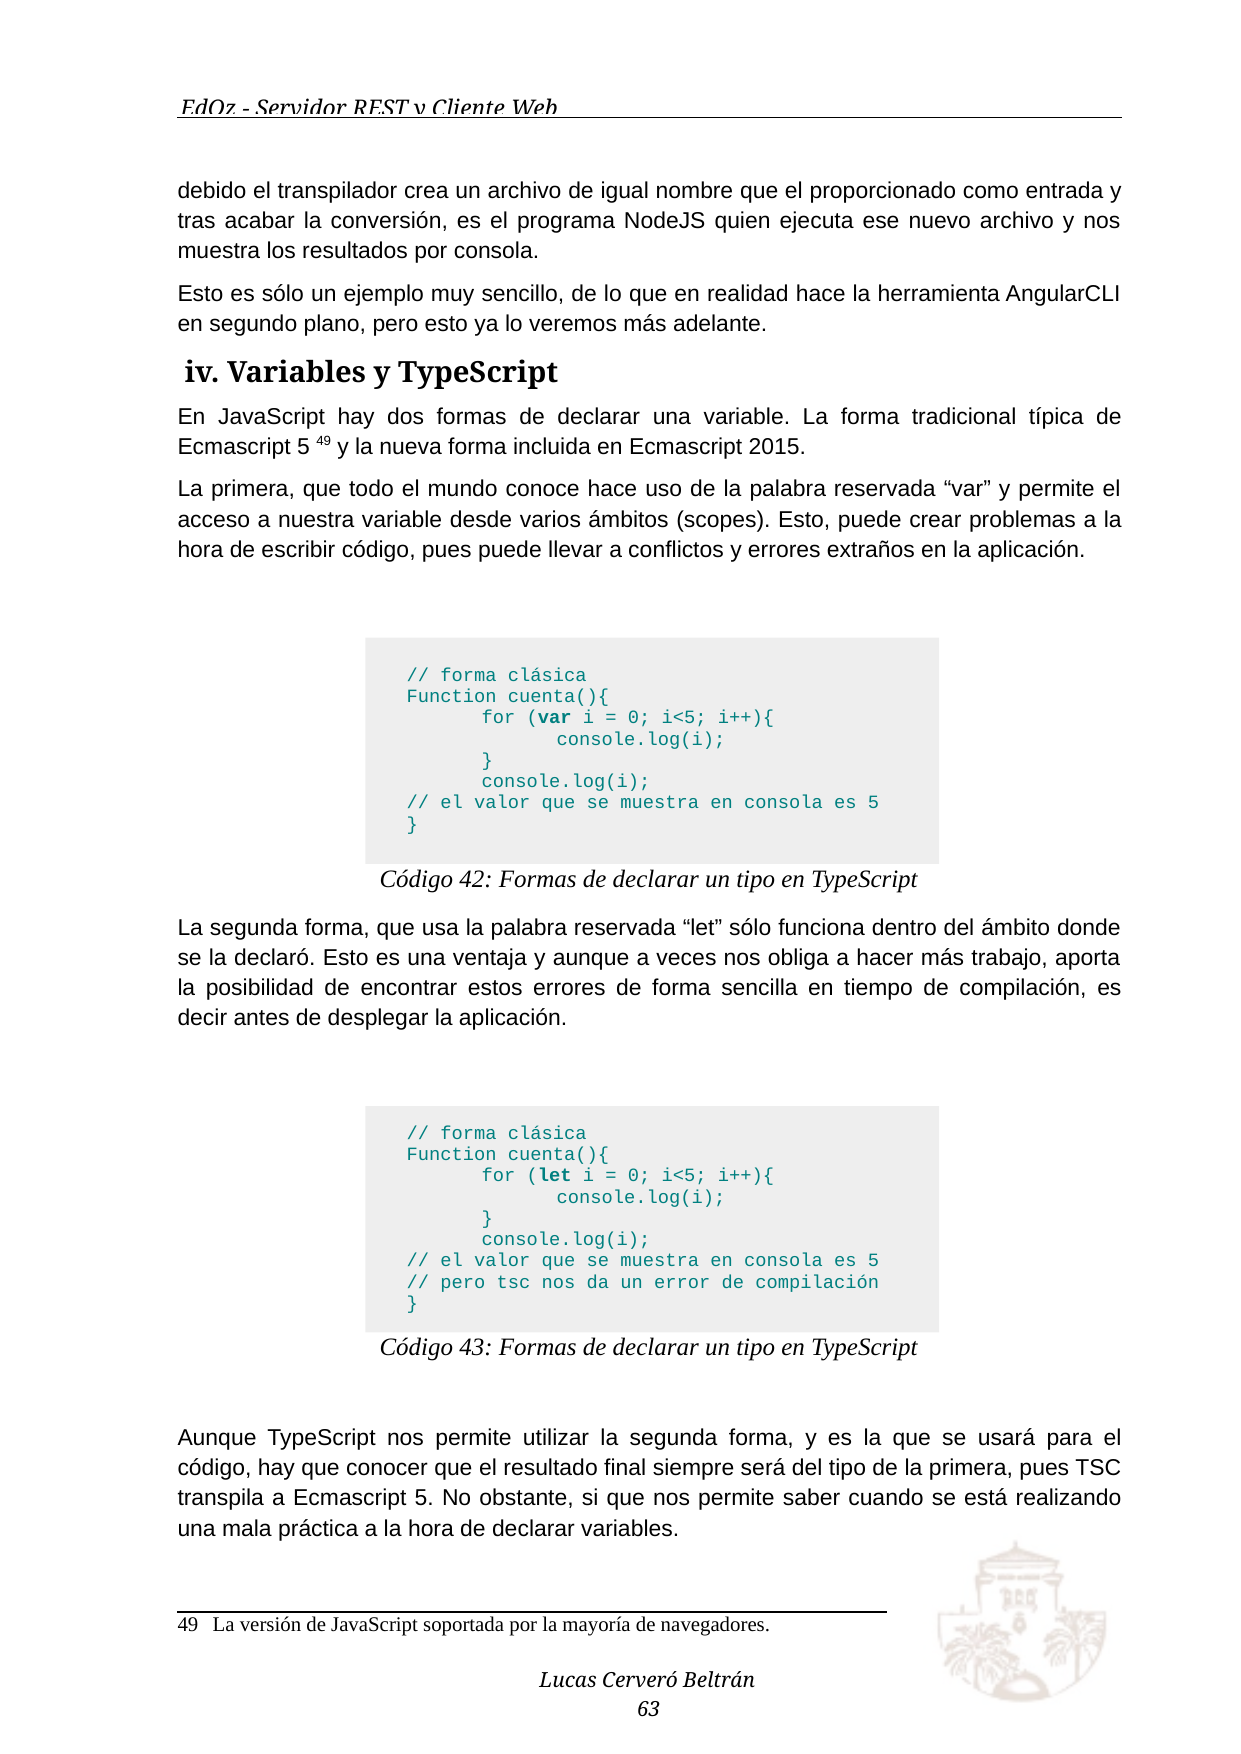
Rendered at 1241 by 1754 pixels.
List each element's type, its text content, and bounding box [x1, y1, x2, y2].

text Código 43: Formas de declarar un tipo en TypeScript [360, 1121, 939, 1361]
text debido el transpilador crea un archivo de igual nombre que el proporcionado como entrada y tras acabar la conversión, es el programa NodeJS quien ejecuta ese nuevo archivo y nos muestra los resultados por consola. [177, 177, 1122, 264]
text Esto es sólo un ejemplo muy sencillo, de lo que en realidad hace la herramienta AngularCLI en segundo plano, pero esto ya lo veremos más adelante. [177, 279, 1122, 336]
text La versión de JavaScript soportada por la mayoría de navegadores. [177, 1612, 1122, 1636]
text Código 42: Formas de declarar un tipo en TypeScript [360, 653, 939, 893]
text La primera, que todo el mundo conoce hace uso de la palabra reservada “var” y permite el acceso a nuestra variable desde varios ámbitos (scopes). Esto, puede crear problemas a la hora de escribir código, pues puede llevar a conflictos y errores extraños en la aplicación. [177, 475, 1122, 562]
text La segunda forma, que usa la palabra reservada “let” sólo funciona dentro del ámbito donde se la declaró. Esto es una ventaja y aunque a veces nos obliga a hacer más trabajo, aporta la posibilidad de encontrar estos errores de forma sencilla en tiempo de compilación, es decir antes de desplegar la aplicación. [177, 913, 1122, 1031]
text En JavaScript hay dos formas de declarar una variable. La forma tradicional típica de Ecmascript 5 y la nueva forma incluida en Ecmascript 2015. [177, 403, 1122, 460]
text Aunque TypeScript nos permite utilizar la segunda forma, y es la que se usará para el código, hay que conocer que el resultado final siempre será del tipo de la primera, pues TSC transpila a Ecmascript 5. No obstante, si que nos permite saber cuando se está realizando una mala práctica a la hora de declarar variables. [177, 1424, 1122, 1541]
list Variables y TypeScript [177, 352, 1122, 391]
